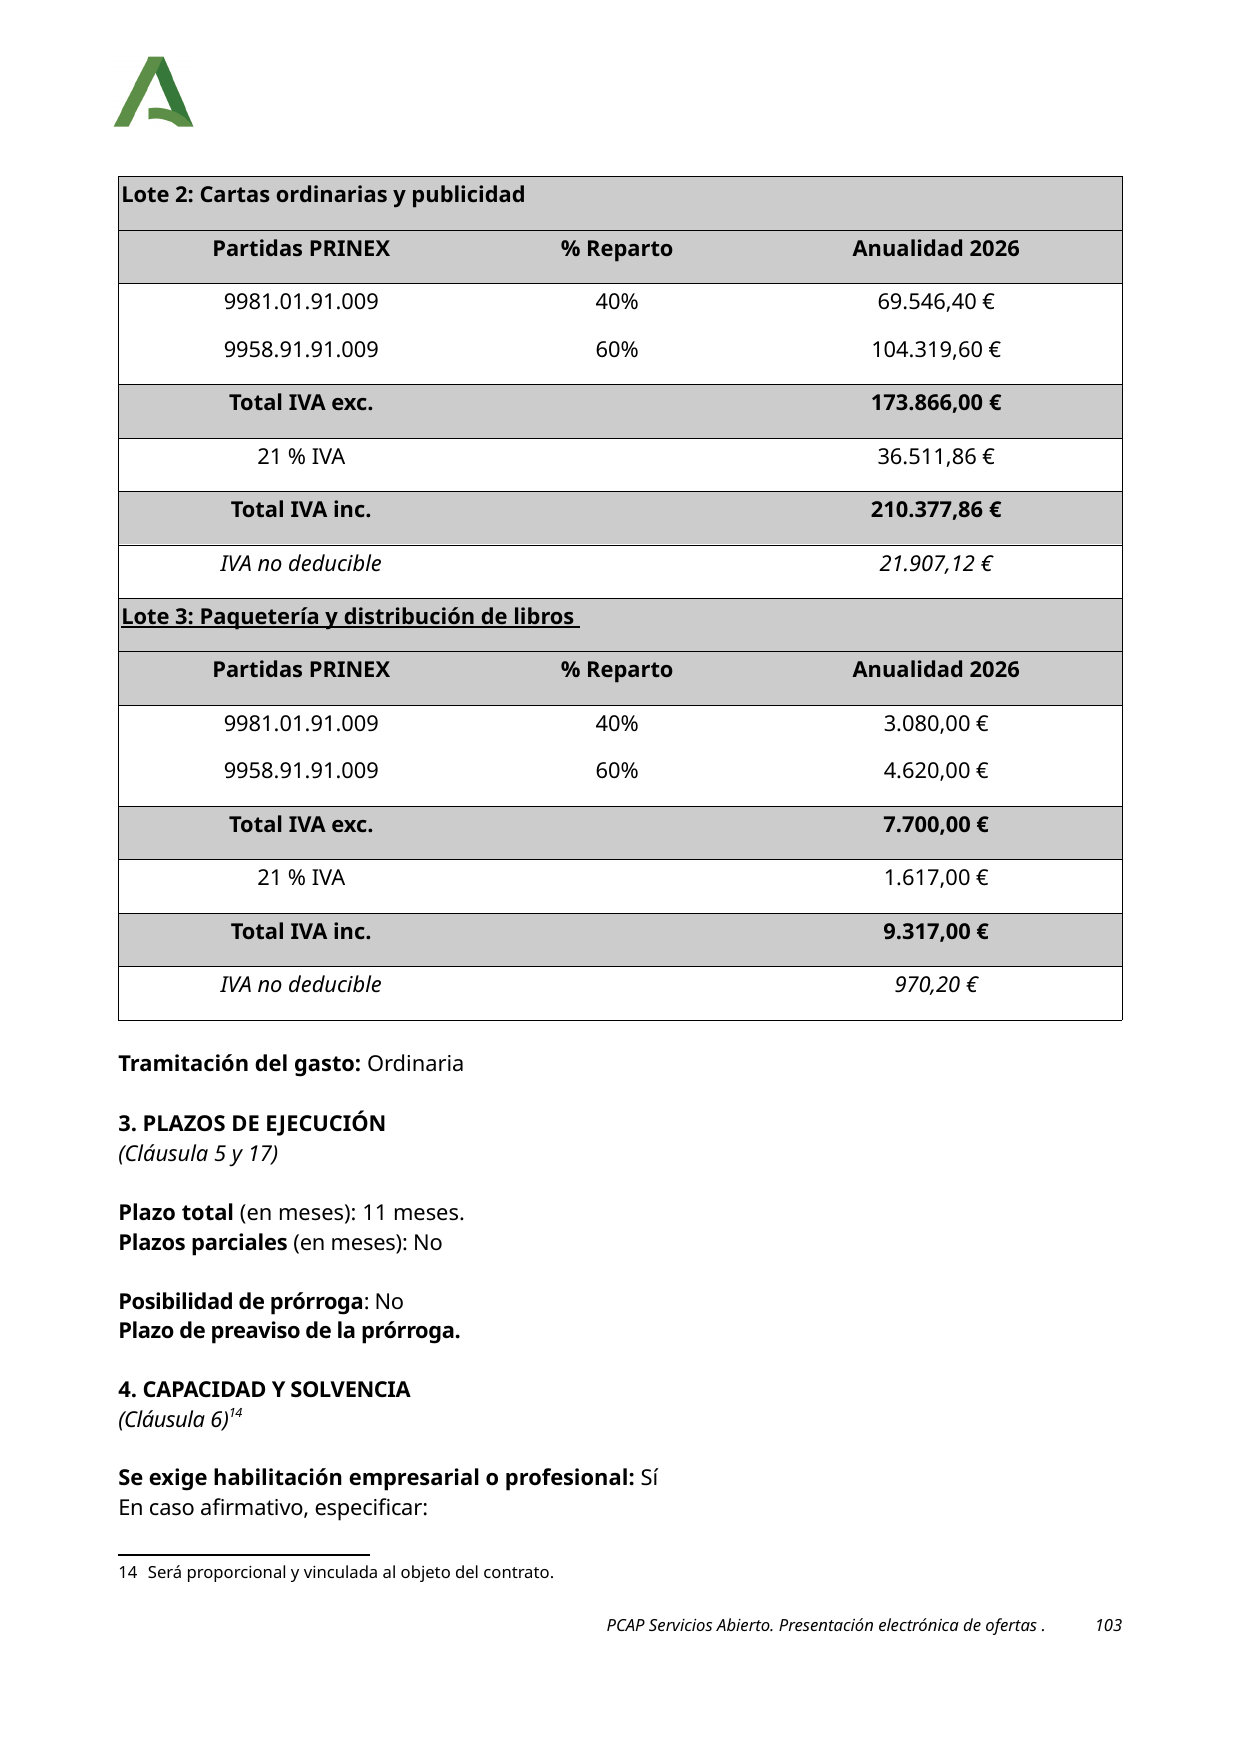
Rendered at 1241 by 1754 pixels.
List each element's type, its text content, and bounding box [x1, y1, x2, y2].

text En caso afirmativo, especificar: [118, 1492, 1122, 1522]
table_cell [484, 385, 750, 438]
text Será proporcional y vinculada al objeto del contrato. [118, 1561, 1122, 1584]
text 4. CAPACIDAD Y SOLVENCIA [118, 1374, 1122, 1404]
picture [109, 52, 198, 131]
table_cell 1.617,00 € [750, 860, 1122, 913]
table_cell [484, 967, 750, 1019]
table_cell Total IVA inc. [119, 914, 484, 966]
table_cell 21 % IVA [119, 860, 484, 913]
text Se exige habilitación empresarial o profesional: Sí [118, 1462, 1122, 1492]
text Plazos parciales (en meses): No [118, 1227, 1122, 1257]
table_cell % Reparto [484, 652, 750, 705]
table_cell 69.546,40 € 104.319,60 € [750, 284, 1122, 384]
table_cell IVA no deducible [119, 546, 484, 598]
table_cell 970,20 € [750, 967, 1122, 1019]
table_header Lote 3: Paquetería y distribución de libros [119, 599, 1122, 651]
table_cell 9981.01.91.009 9958.91.91.009 [119, 706, 484, 806]
table_cell Total IVA inc. [119, 492, 484, 544]
text (Cláusula 6) [118, 1404, 1122, 1434]
text Plazo de preaviso de la prórroga. [118, 1316, 1122, 1345]
table_cell 40% 60% [484, 284, 750, 384]
text Posibilidad de prórroga: No [118, 1286, 1122, 1316]
table_cell % Reparto [484, 231, 750, 283]
table_cell [484, 914, 750, 966]
table_cell Anualidad 2026 [750, 652, 1122, 705]
table_cell Partidas PRINEX [119, 231, 484, 283]
table_header Lote 2: Cartas ordinarias y publicidad [119, 177, 1122, 230]
text Plazo total (en meses): 11 meses. [118, 1197, 1122, 1227]
table_cell 3.080,00 € 4.620,00 € [750, 706, 1122, 806]
table_cell 21.907,12 € [750, 546, 1122, 598]
table_cell 40% 60% [484, 706, 750, 806]
table_cell Total IVA exc. [119, 385, 484, 438]
table_cell Anualidad 2026 [750, 231, 1122, 283]
table_cell Partidas PRINEX [119, 652, 484, 705]
table_cell 21 % IVA [119, 439, 484, 491]
table_cell [484, 546, 750, 598]
table_cell IVA no deducible [119, 967, 484, 1019]
table_cell [484, 807, 750, 859]
table_cell [484, 860, 750, 913]
text (Cláusula 5 y 17) [118, 1138, 1122, 1168]
text Tramitación del gasto: Ordinaria [118, 1048, 1122, 1078]
table_cell [484, 439, 750, 491]
table_cell 36.511,86 € [750, 439, 1122, 491]
table_cell 9981.01.91.009 9958.91.91.009 [119, 284, 484, 384]
table_cell 210.377,86 € [750, 492, 1122, 544]
table_cell 9.317,00 € [750, 914, 1122, 966]
table_cell 173.866,00 € [750, 385, 1122, 438]
table_cell Total IVA exc. [119, 807, 484, 859]
text 3. PLAZOS DE EJECUCIÓN [118, 1108, 1122, 1138]
table_cell [484, 492, 750, 544]
table_cell 7.700,00 € [750, 807, 1122, 859]
